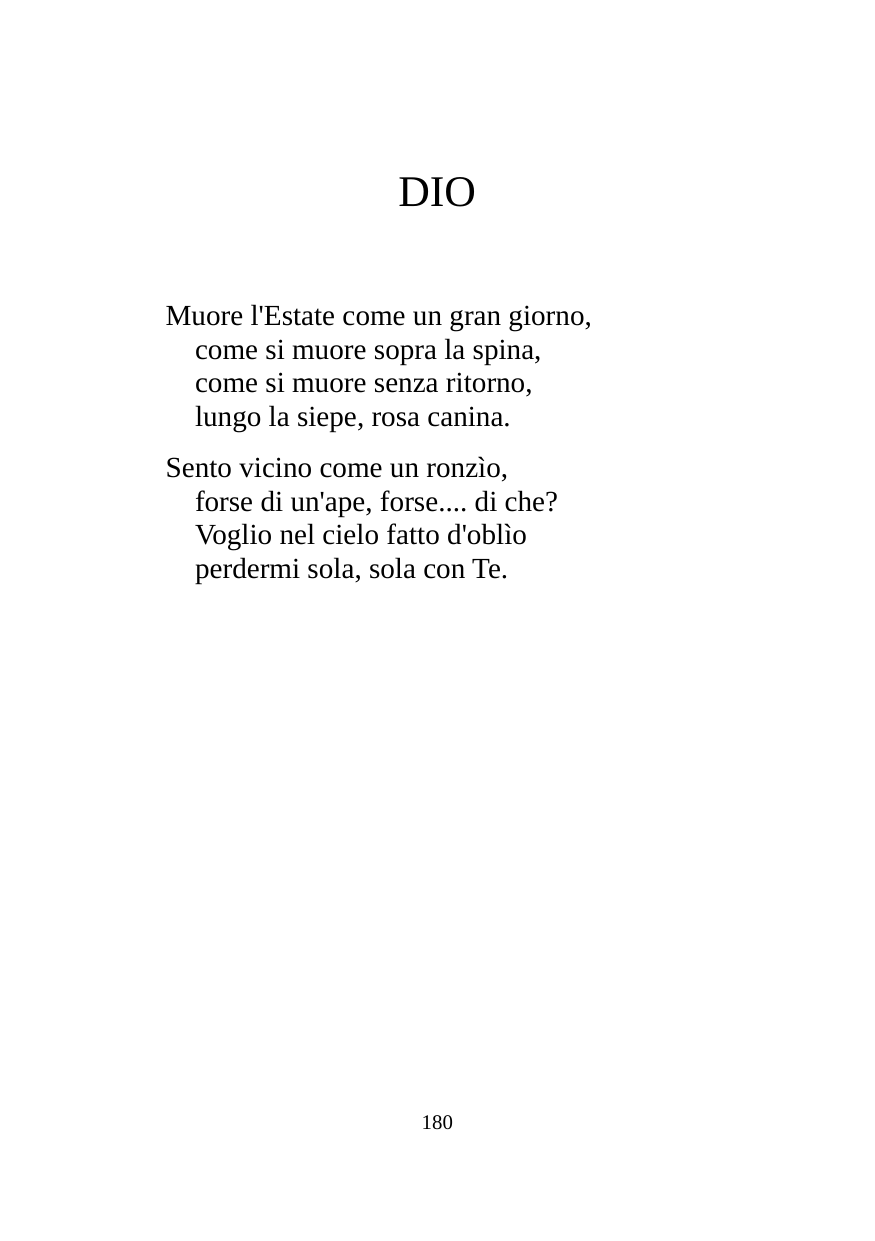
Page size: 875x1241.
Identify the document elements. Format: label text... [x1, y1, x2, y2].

subtitle DIO [106, 165, 768, 216]
text Sento vicino come un ronzìo, forse di un'ape, forse.... di che? Voglio nel cielo fatto d'oblìo perdermi sola, sola con Te. [165, 450, 768, 584]
text Muore l'Estate come un gran giorno, come si muore sopra la spina, come si muore senza ritorno, lungo la siepe, rosa canina. [165, 298, 768, 432]
